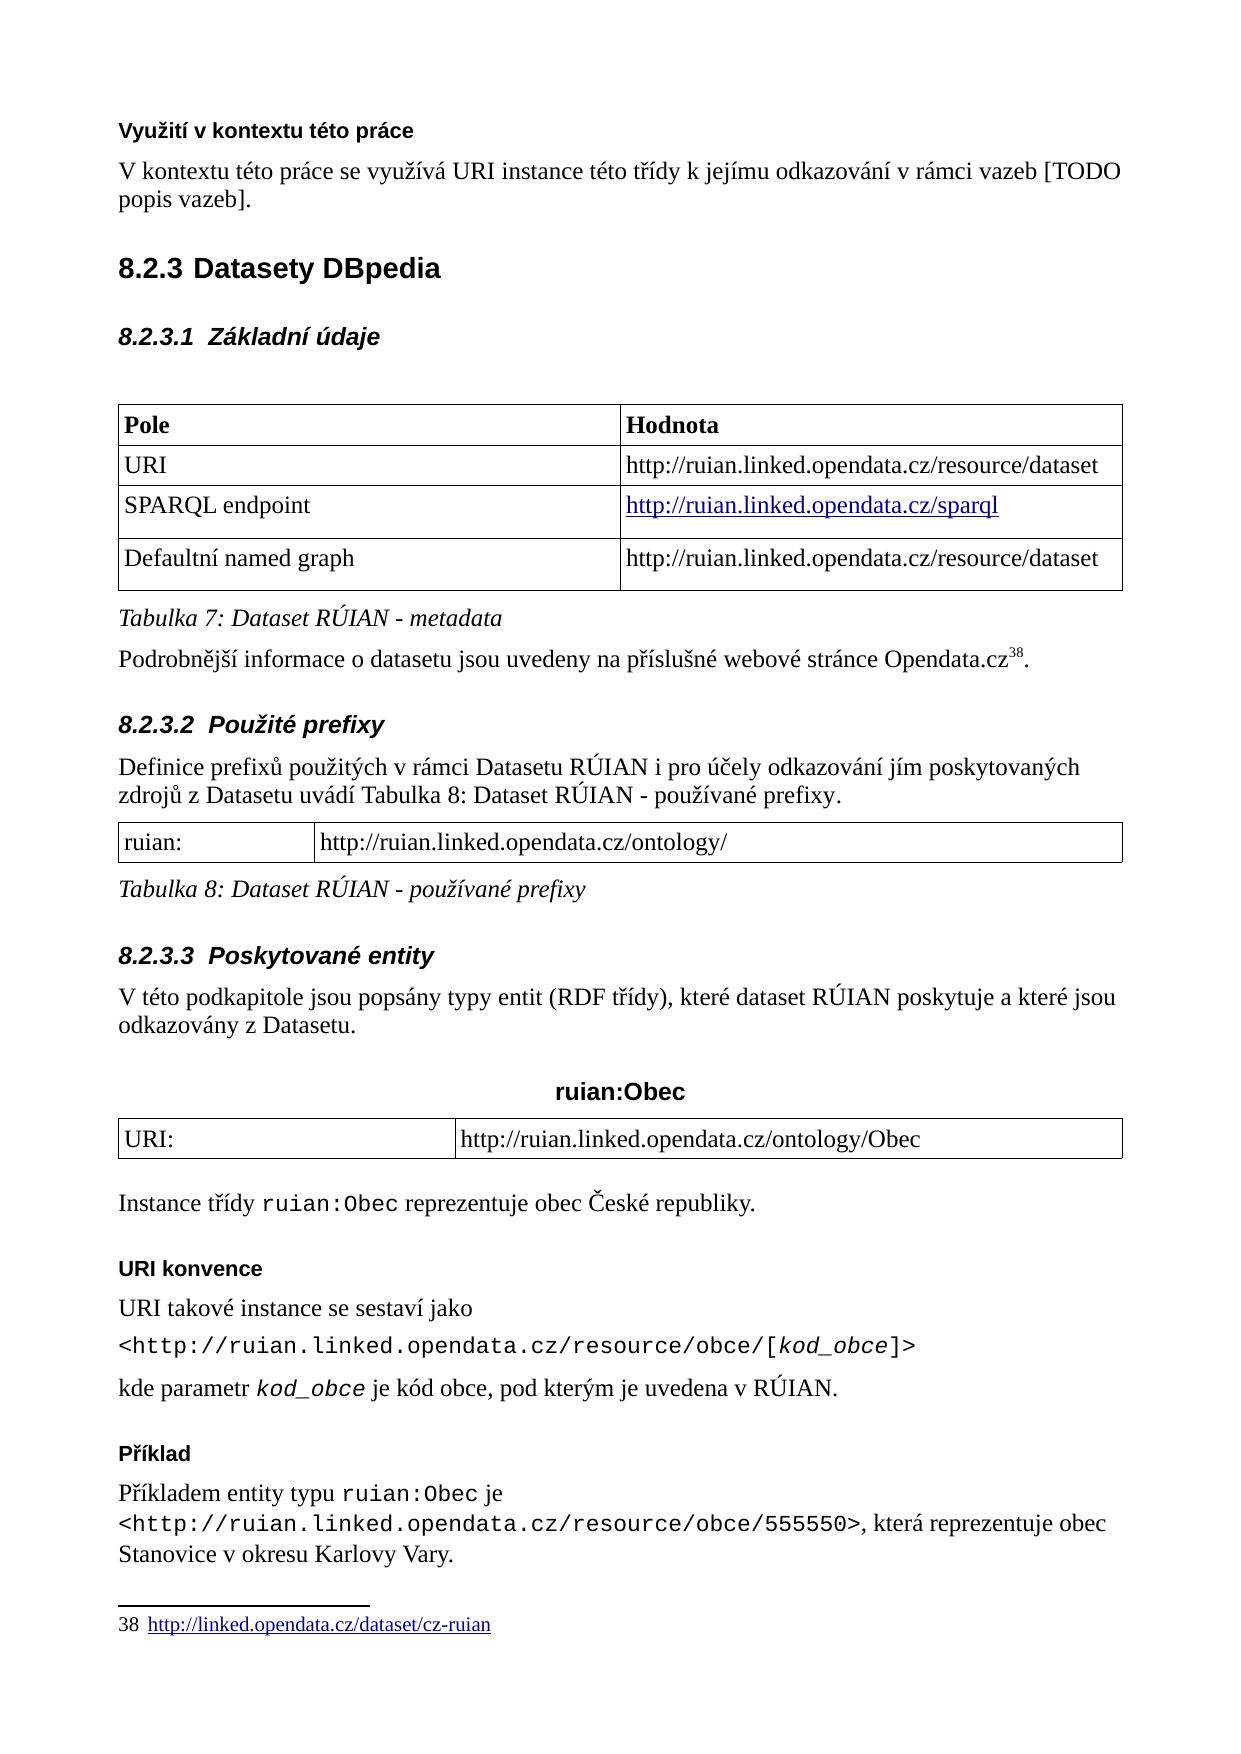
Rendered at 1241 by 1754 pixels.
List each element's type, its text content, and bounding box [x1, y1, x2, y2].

text Tabulka 8: Dataset RÚIAN - používané prefixy [118, 874, 1122, 903]
text Příkladem entity typu ruian:Obec je <http://ruian.linked.opendata.cz/resource/obce/555550>, která reprezentuje obec Stanovice v okresu Karlovy Vary. [118, 1478, 1122, 1567]
subtitle URI konvence [118, 1255, 1122, 1281]
table_cell URI [119, 446, 620, 485]
subtitle Základní údaje [118, 322, 1122, 350]
subtitle Použité prefixy [118, 711, 1122, 739]
text V kontextu této práce se využívá URI instance této třídy k jejímu odkazování v rámci vazeb [TODO popis vazeb]. [118, 156, 1122, 213]
table_header http://ruian.linked.opendata.cz/ontology/Obec [456, 1119, 1122, 1158]
text URI takové instance se sestaví jako [118, 1293, 1122, 1322]
subtitle Příklad [118, 1441, 1122, 1466]
subtitle Datasety DBpedia [118, 251, 1122, 284]
text Instance třídy ruian:Obec reprezentuje obec České republiky. [118, 1188, 1122, 1218]
text <http://ruian.linked.opendata.cz/resource/obce/[kod_obce]> [118, 1334, 1122, 1360]
table_cell Defaultní named graph [119, 539, 620, 590]
text V této podkapitole jsou popsány typy entit (RDF třídy), které dataset RÚIAN poskytuje a které jsou odkazovány z Datasetu. [118, 982, 1122, 1039]
text http://linked.opendata.cz/dataset/cz-ruian [118, 1612, 1122, 1636]
text kde parametr kod_obce je kód obce, pod kterým je uvedena v RÚIAN. [118, 1373, 1122, 1403]
table_cell SPARQL endpoint [119, 486, 620, 538]
text Definice prefixů použitých v rámci Datasetu RÚIAN i pro účely odkazování jím poskytovaných zdrojů z Datasetu uvádí Tabulka 8: Dataset RÚIAN - používané prefixy. [118, 752, 1122, 809]
table_header Pole [119, 405, 620, 444]
text Podrobnější informace o datasetu jsou uvedeny na příslušné webové stránce Opendata.cz. [118, 644, 1122, 673]
table_cell http://ruian.linked.opendata.cz/resource/dataset [621, 539, 1122, 590]
table_header http://ruian.linked.opendata.cz/ontology/ [315, 823, 1122, 862]
table_header Hodnota [621, 405, 1122, 444]
text Tabulka 7: Dataset RÚIAN - metadata [118, 603, 1122, 632]
subtitle Využití v kontextu této práce [118, 118, 1122, 143]
table_cell http://ruian.linked.opendata.cz/sparql [621, 486, 1122, 538]
table_header URI: [119, 1119, 455, 1158]
table_header ruian: [119, 823, 314, 862]
subtitle ruian:Obec [118, 1077, 1122, 1105]
table_cell http://ruian.linked.opendata.cz/resource/dataset [621, 446, 1122, 485]
subtitle Poskytované entity [118, 941, 1122, 969]
